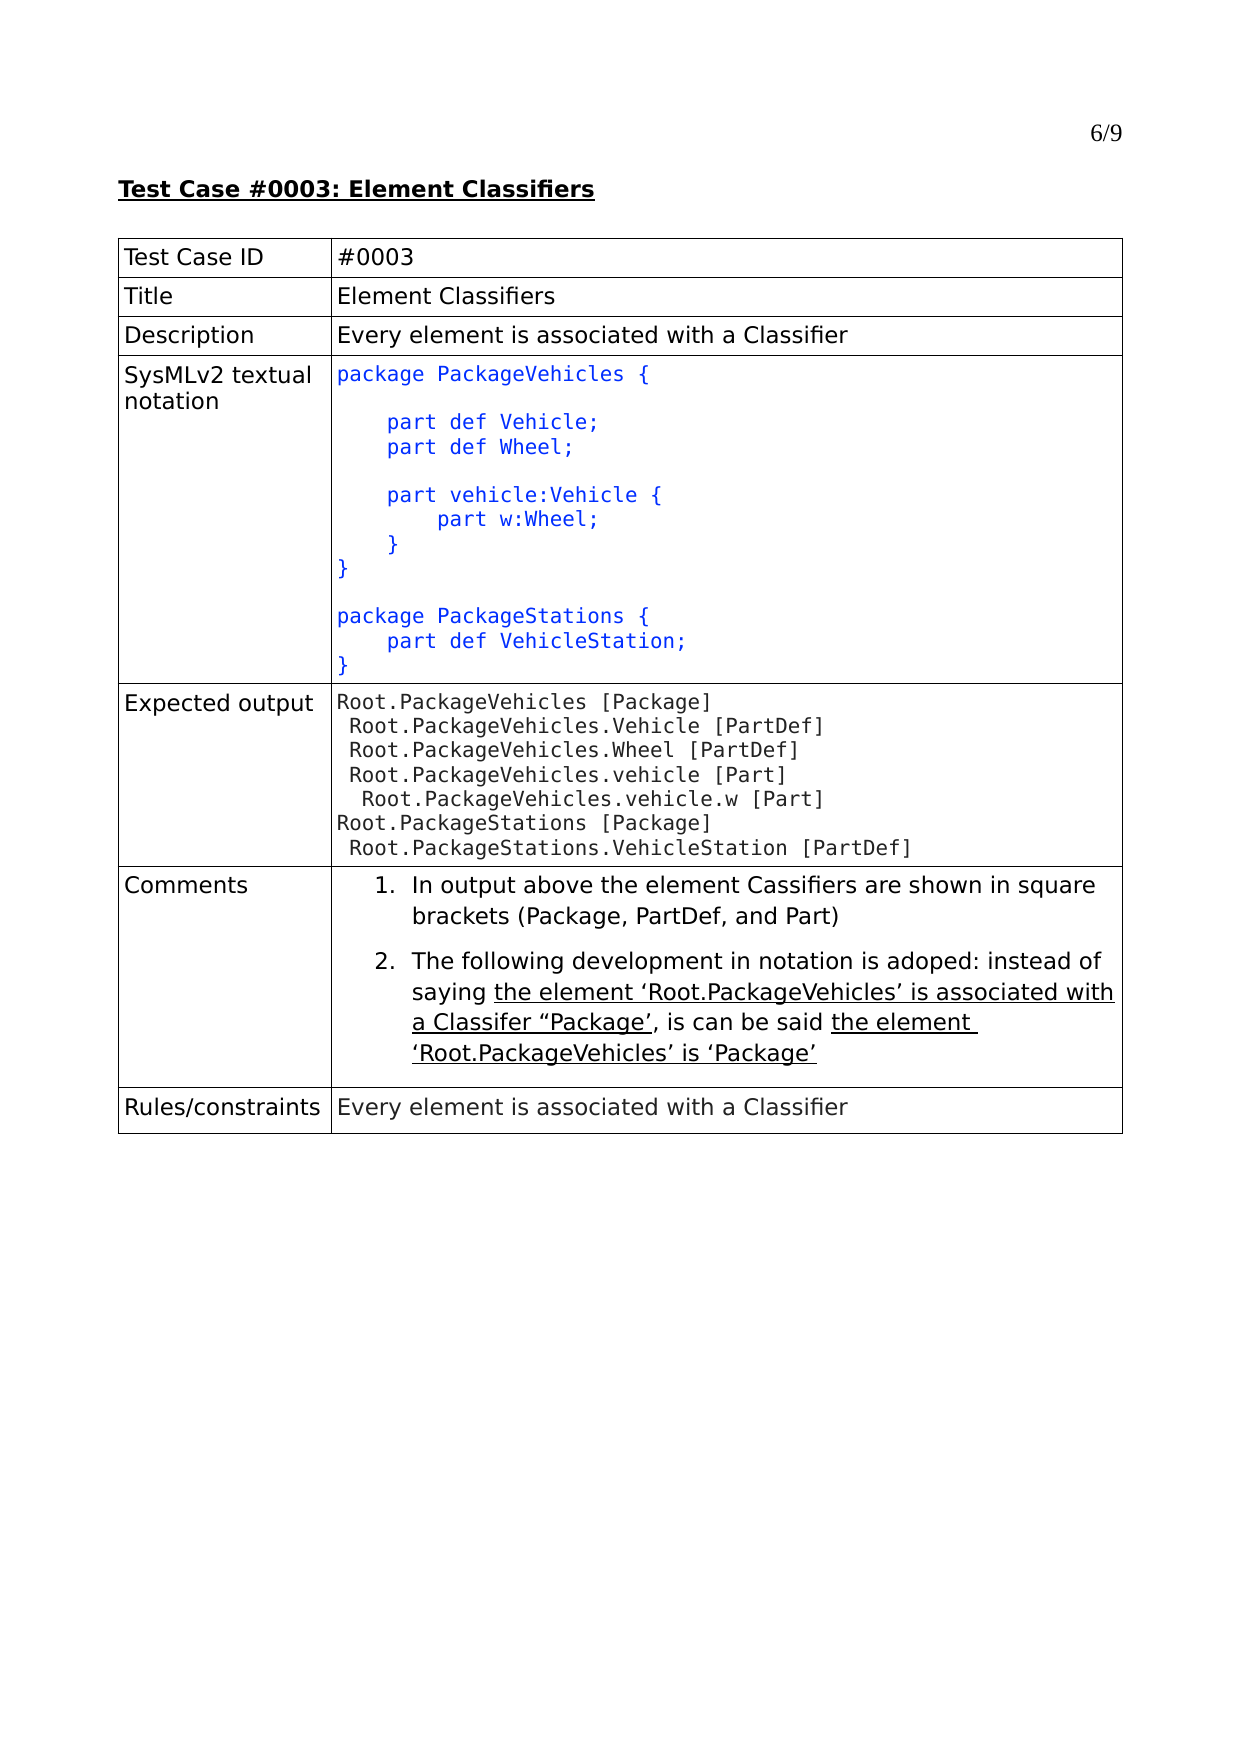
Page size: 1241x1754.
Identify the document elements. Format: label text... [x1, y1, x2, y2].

table_cell Description [119, 317, 331, 355]
table_cell Every element is associated with a Classifier [332, 317, 1122, 355]
table_cell Comments [119, 867, 331, 1087]
text Test Case #0003: Element Classifiers [118, 176, 1122, 203]
table_cell Expected output [119, 684, 331, 866]
table_cell Root.PackageVehicles [Package] Root.PackageVehicles.Vehicle [PartDef] Root.PackageVehicles.Wheel [PartDef] Root.PackageVehicles.vehicle [Part] Root.PackageVehicles.vehicle.w [Part] Root.PackageStations [Package] Root.PackageStations.VehicleStation [PartDef] [332, 684, 1122, 866]
table_header #0003 [332, 239, 1122, 277]
table_cell Every element is associated with a Classifier [332, 1088, 1122, 1133]
table_cell package PackageVehicles { part def Vehicle; part def Wheel; part vehicle:Vehicle { part w:Wheel; } } package PackageStations { part def VehicleStation; } [332, 356, 1122, 683]
table_cell SysMLv2 textual notation [119, 356, 331, 683]
table_cell Title [119, 278, 331, 316]
table_header Test Case ID [119, 239, 331, 277]
table_cell Element Classifiers [332, 278, 1122, 316]
table_cell Rules/constraints [119, 1088, 331, 1133]
table_cell In output above the element Cassifiers are shown in square brackets (Package, PartDef, and Part) The following development in notation is adoped: instead of saying the element ‘Root.PackageVehicles’ is associated with a Classifer “Package’, is can be said the element ‘Root.PackageVehicles’ is ‘Package’ [332, 867, 1122, 1087]
